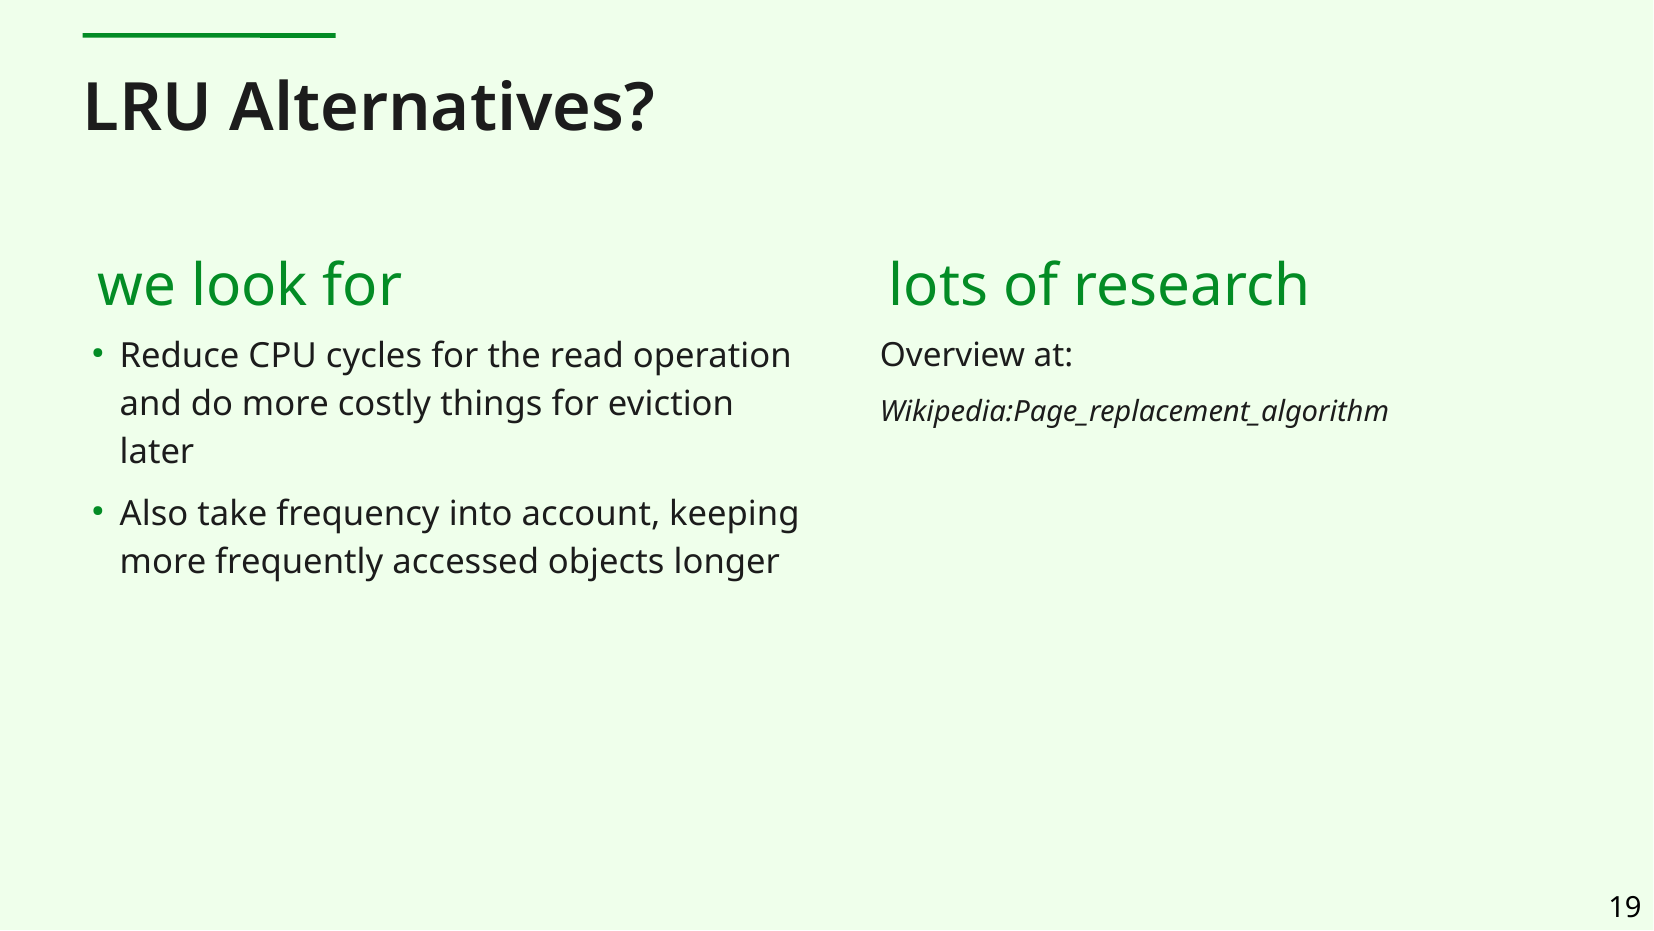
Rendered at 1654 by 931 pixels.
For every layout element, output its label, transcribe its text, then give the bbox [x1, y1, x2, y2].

text_box we look for [82, 236, 792, 310]
text_box lots of research [874, 236, 1583, 310]
list Overview at: Wikipedia:Page_replacement_algorithm [880, 330, 1607, 473]
list Reduce CPU cycles for the read operation and do more costly things for eviction later Also take frequency into account, keeping more frequently accessed objects longer [82, 330, 809, 615]
title LRU Alternatives? [82, 59, 1571, 193]
